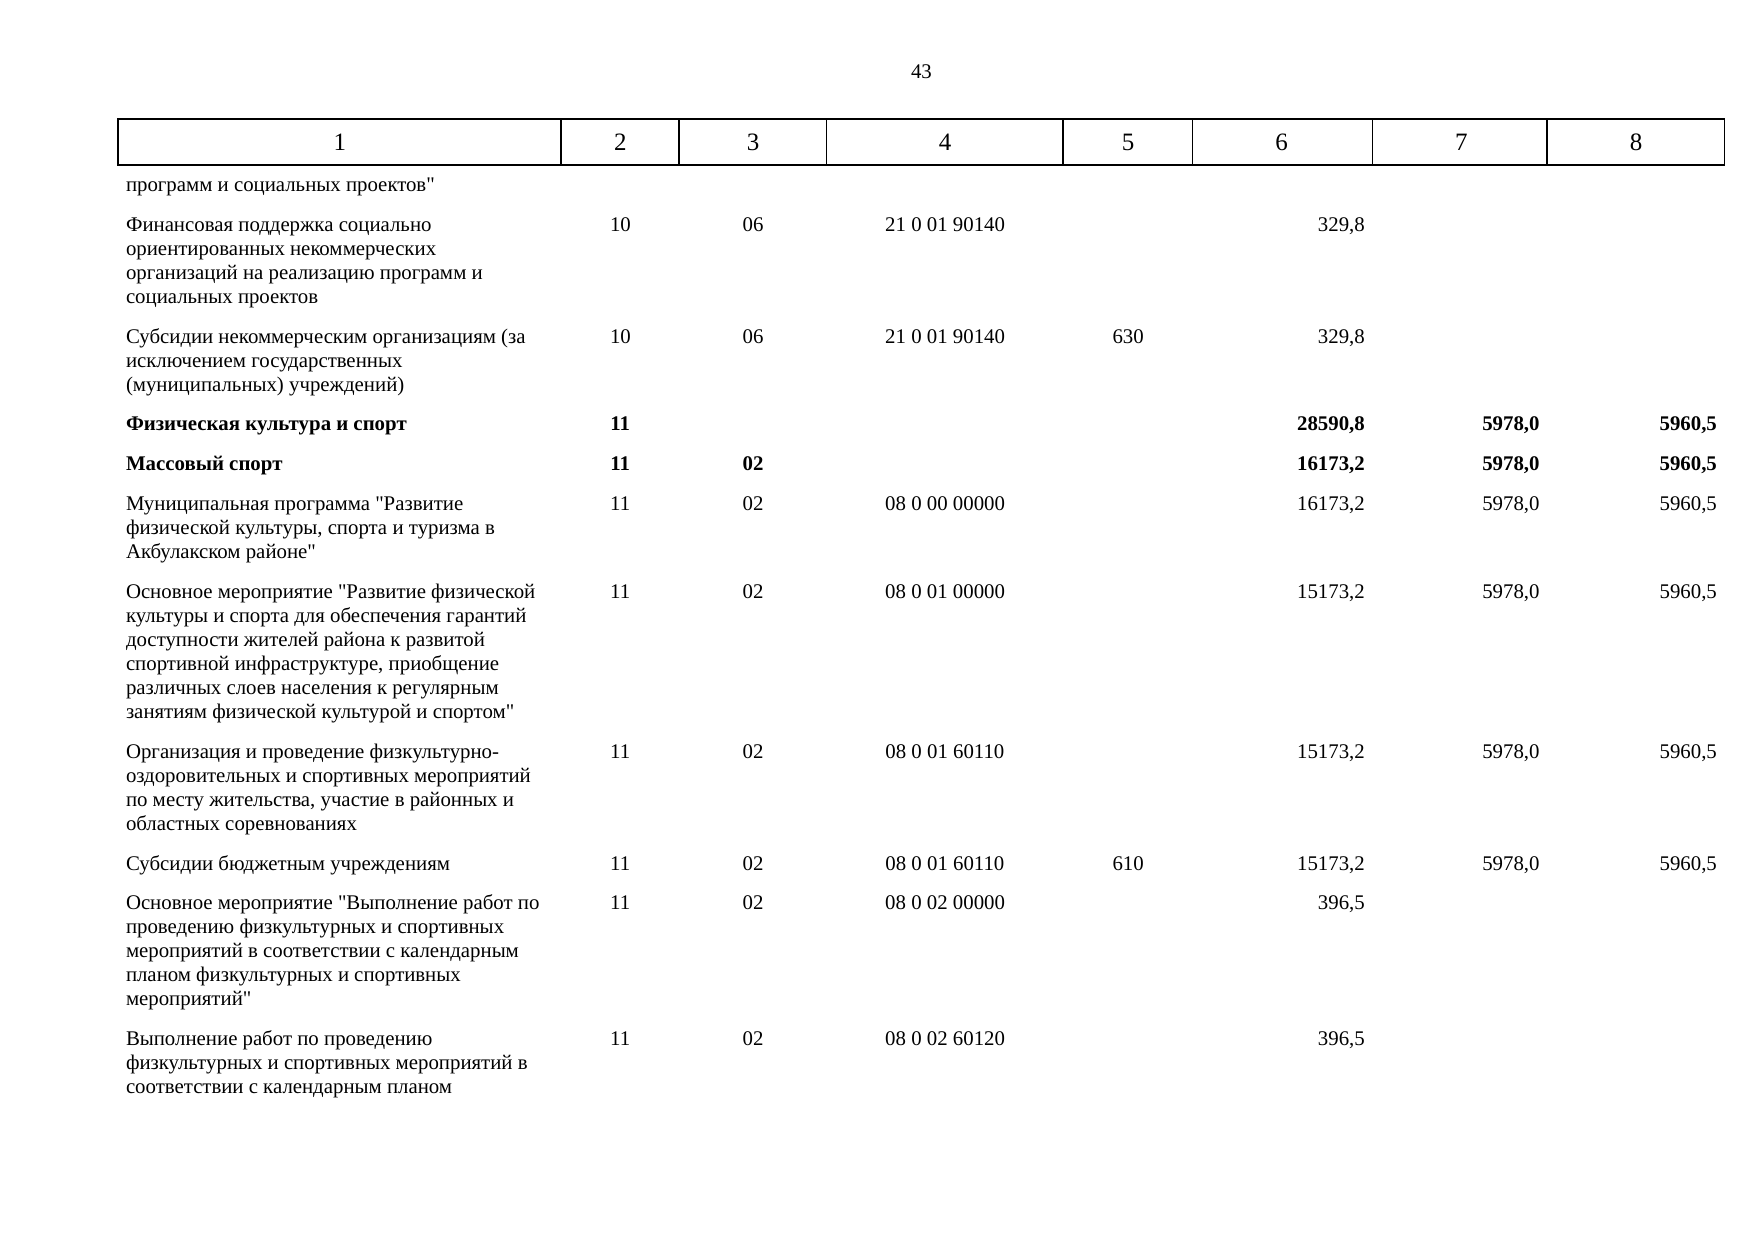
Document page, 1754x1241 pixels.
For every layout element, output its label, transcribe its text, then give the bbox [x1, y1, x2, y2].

table_cell 02 [679, 483, 827, 571]
table_header 1 [126, 128, 553, 156]
table_cell 5978,0 [1372, 731, 1547, 843]
table_cell 21 0 01 90140 [827, 204, 1063, 316]
table_header [1373, 120, 1546, 164]
table_header 6 [1201, 128, 1362, 156]
table_cell 10 [561, 204, 679, 316]
table_cell [1063, 882, 1193, 1018]
table_header [1064, 120, 1192, 164]
table_cell Финансовая поддержка социально ориентированных некоммерческих организаций на реализацию программ и социальных проектов [118, 204, 561, 316]
table_cell 16173,2 [1193, 443, 1372, 483]
table_header [562, 120, 678, 164]
table_header [827, 120, 1062, 164]
table_cell [1372, 1018, 1547, 1106]
table_cell 5960,5 [1547, 404, 1724, 443]
table_cell [1063, 404, 1193, 443]
table_cell 02 [679, 443, 827, 483]
table_cell 06 [679, 316, 827, 403]
table_cell Основное мероприятие "Развитие физической культуры и спорта для обеспечения гарантий доступности жителей района к развитой спортивной инфраструктуре, приобщение различных слоев населения к регулярным занятиям физической культурой и спортом" [118, 571, 561, 731]
table_cell 02 [679, 882, 827, 1018]
table_cell [827, 404, 1063, 443]
table_header [119, 120, 560, 164]
table_header 8 [1555, 128, 1716, 156]
table_cell Организация и проведение физкультурно-оздоровительных и спортивных мероприятий по месту жительства, участие в районных и областных соревнованиях [118, 731, 561, 843]
table_header [680, 120, 826, 164]
table_cell 08 0 01 60110 [827, 731, 1063, 843]
table_cell 08 0 02 00000 [827, 882, 1063, 1018]
table_cell [1547, 166, 1724, 204]
table_cell [1372, 204, 1547, 316]
table_cell 5960,5 [1547, 483, 1724, 571]
table_cell 11 [561, 731, 679, 843]
table_cell 21 0 01 90140 [827, 316, 1063, 403]
table_cell 06 [679, 204, 827, 316]
table_cell 02 [679, 731, 827, 843]
table_cell [827, 166, 1063, 204]
table_cell 11 [561, 843, 679, 882]
table_cell 5978,0 [1372, 404, 1547, 443]
table_cell [1372, 882, 1547, 1018]
table_cell [1063, 166, 1193, 204]
table_cell Муниципальная программа "Развитие физической культуры, спорта и туризма в Акбулакском районе" [118, 483, 561, 571]
table_cell 5978,0 [1372, 571, 1547, 731]
table_cell [1547, 204, 1724, 316]
table_cell [679, 404, 827, 443]
table_cell 11 [561, 1018, 679, 1106]
table_cell [1063, 1018, 1193, 1106]
table_cell [827, 443, 1063, 483]
table_cell [679, 166, 827, 204]
table_cell 5978,0 [1372, 483, 1547, 571]
table_cell 5960,5 [1547, 731, 1724, 843]
table_header 2 [569, 128, 671, 156]
table_cell [1063, 483, 1193, 571]
table_header [1548, 120, 1724, 164]
table_cell Массовый спорт [118, 443, 561, 483]
table_cell [1547, 316, 1724, 403]
table_cell 02 [679, 571, 827, 731]
table_cell 11 [561, 882, 679, 1018]
table_cell 630 [1063, 316, 1193, 403]
table_cell 08 0 01 00000 [827, 571, 1063, 731]
table_header 4 [835, 128, 1055, 156]
table_cell 329,8 [1193, 204, 1372, 316]
table_cell 396,5 [1193, 1018, 1372, 1106]
table_cell [1547, 1018, 1724, 1106]
table_cell 11 [561, 571, 679, 731]
table_cell [1063, 204, 1193, 316]
table_header [1193, 120, 1372, 164]
table_cell 08 0 02 60120 [827, 1018, 1063, 1106]
table_cell 610 [1063, 843, 1193, 882]
table_header 7 [1380, 128, 1542, 156]
table_cell 5978,0 [1372, 843, 1547, 882]
table_cell 02 [679, 843, 827, 882]
table_cell 15173,2 [1193, 731, 1372, 843]
table_cell 5960,5 [1547, 443, 1724, 483]
table_cell [561, 166, 679, 204]
table_cell 396,5 [1193, 882, 1372, 1018]
table_cell 10 [561, 316, 679, 403]
table_cell [1063, 443, 1193, 483]
table_cell программ и социальных проектов" [118, 166, 561, 204]
table_cell [1372, 316, 1547, 403]
table_cell 5978,0 [1372, 443, 1547, 483]
table_cell [1547, 882, 1724, 1018]
table_cell Основное мероприятие "Выполнение работ по проведению физкультурных и спортивных мероприятий в соответствии с календарным планом физкультурных и спортивных мероприятий" [118, 882, 561, 1018]
table_cell 11 [561, 483, 679, 571]
table_cell Выполнение работ по проведению физкультурных и спортивных мероприятий в соответствии с календарным планом [118, 1018, 561, 1106]
table_cell 11 [561, 404, 679, 443]
table_cell 329,8 [1193, 316, 1372, 403]
table_cell 15173,2 [1193, 843, 1372, 882]
table_cell [1063, 571, 1193, 731]
table_cell [1193, 166, 1372, 204]
table_cell 5960,5 [1547, 571, 1724, 731]
table_cell 08 0 00 00000 [827, 483, 1063, 571]
table_cell 11 [561, 443, 679, 483]
table_cell 08 0 01 60110 [827, 843, 1063, 882]
table_cell Субсидии некоммерческим организациям (за исключением государственных (муниципальных) учреждений) [118, 316, 561, 403]
table_cell 5960,5 [1547, 843, 1724, 882]
table_cell 16173,2 [1193, 483, 1372, 571]
table_cell 02 [679, 1018, 827, 1106]
table_cell Субсидии бюджетным учреждениям [118, 843, 561, 882]
table_cell [1063, 731, 1193, 843]
table_cell Физическая культура и спорт [118, 404, 561, 443]
table_cell 15173,2 [1193, 571, 1372, 731]
table_header 5 [1071, 128, 1185, 156]
table_cell [1372, 166, 1547, 204]
table_cell 28590,8 [1193, 404, 1372, 443]
table_header 3 [687, 128, 819, 156]
